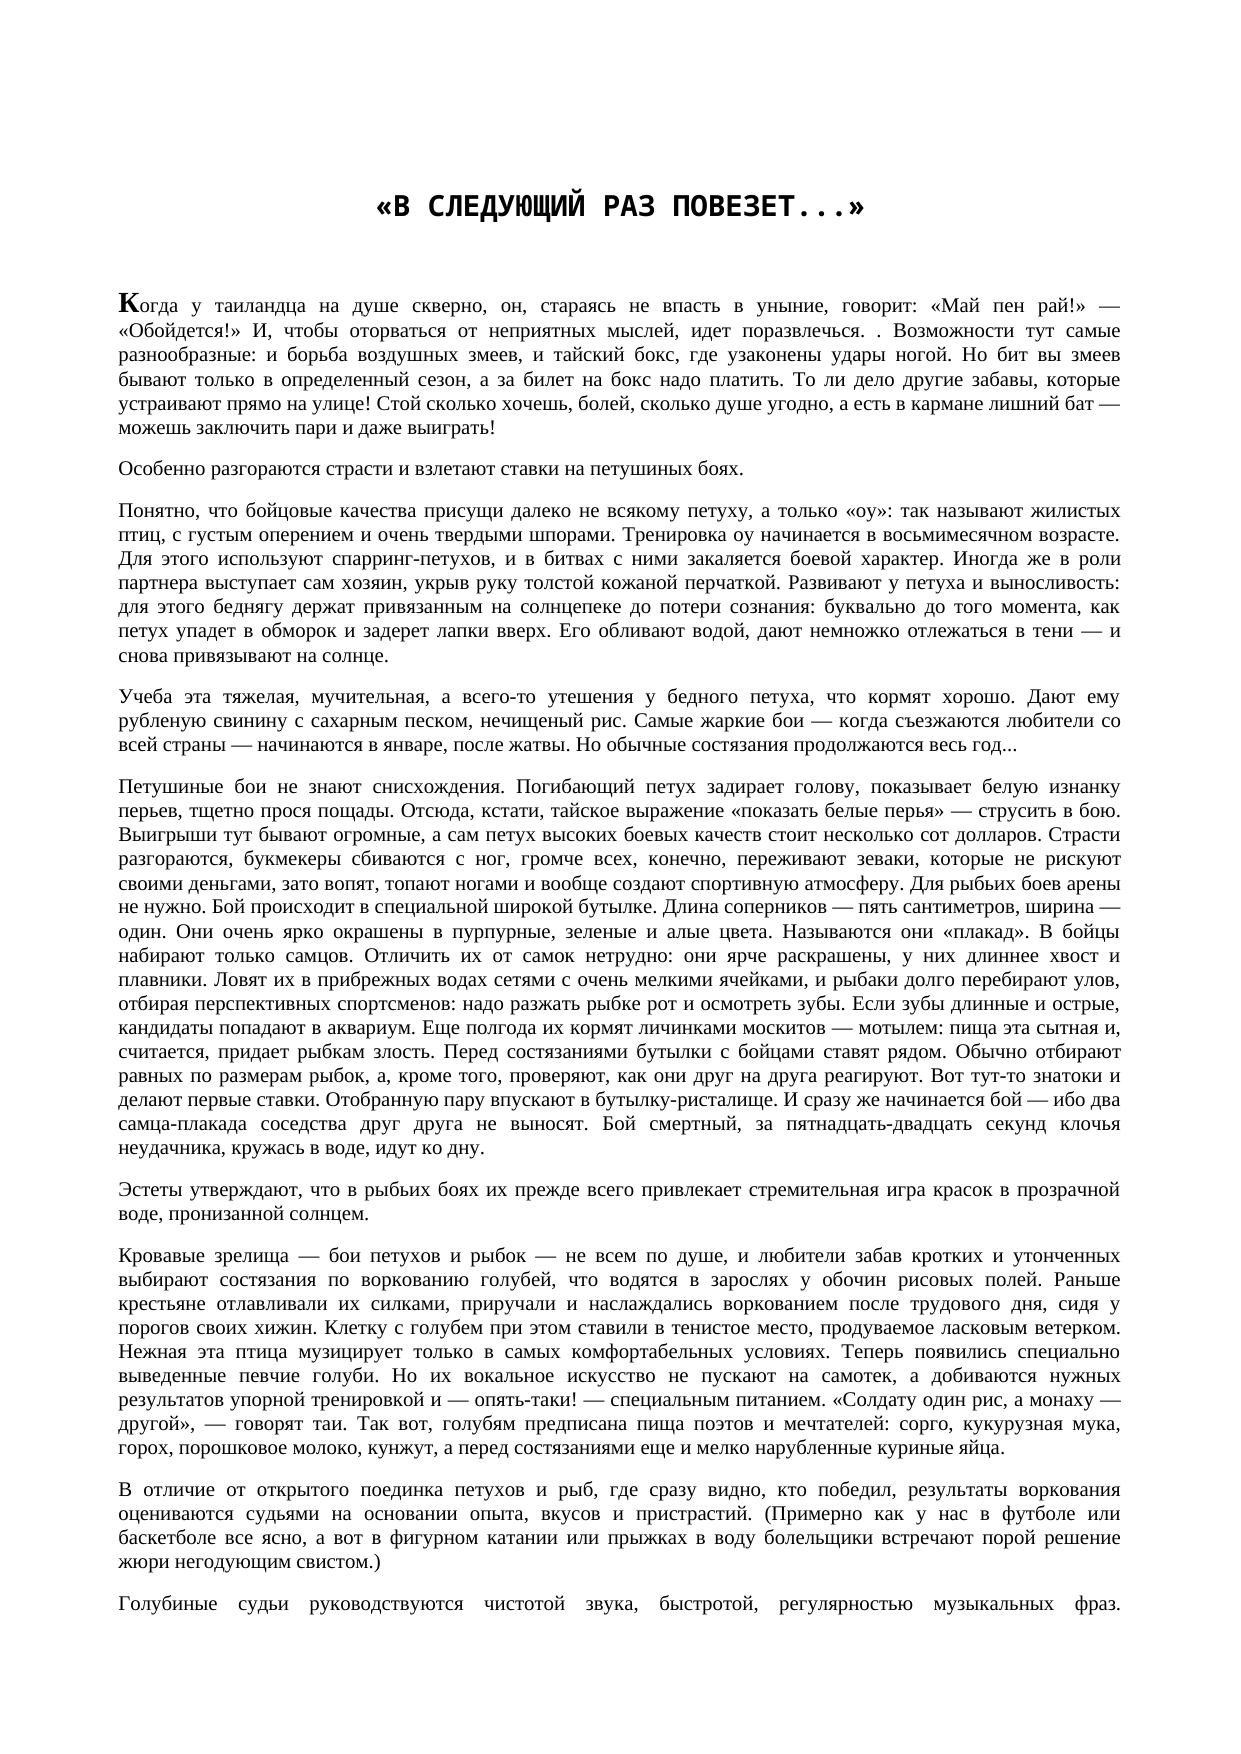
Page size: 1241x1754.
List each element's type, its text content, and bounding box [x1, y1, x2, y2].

text Учеба эта тяжелая, мучительная, а всего-то утешения у бедного петуха, что кормят хорошо. Дают ему рубленую свинину с сахарным песком, нечищеный рис. Самые жаркие бои — когда съезжаются любители со всей страны — начинаются в январе, после жатвы. Но обычные состязания продолжаются весь год... [118, 684, 1122, 756]
text Эстеты утверждают, что в рыбьих боях их прежде всего привлекает стремительная игра красок в прозрачной воде, пронизанной солнцем. [118, 1177, 1122, 1225]
text Голубиные судьи руководствуются чистотой звука, быстротой, регулярностью музыкальных фраз. [118, 1591, 1122, 1615]
subtitle «В СЛЕДУЮЩИЙ РАЗ ПОВЕЗЕТ...» [118, 185, 1122, 224]
text Понятно, что бойцовые качества присущи далеко не всякому петуху, а только «оу»: так называют жилистых птиц, с густым оперением и очень твердыми шпорами. Тренировка оу начинается в восьмимесячном возрасте. Для этого используют спарринг-петухов, и в битвах с ними закаляется боевой характер. Иногда же в роли партнера выступает сам хозяин, укрыв руку толстой кожаной перчаткой. Развивают у петуха и выносливость: для этого беднягу держат привязанным на солнцепеке до потери сознания: буквально до того момента, как петух упадет в обморок и задерет лапки вверх. Его обливают водой, дают немножко отлежаться в тени — и снова привязывают на солнце. [118, 498, 1122, 667]
text Кровавые зрелища — бои петухов и рыбок — не всем по душе, и любители забав кротких и утонченных выбирают состязания по воркованию голубей, что водятся в зарослях у обочин рисовых полей. Раньше крестьяне отлавливали их силками, приручали и наслаждались воркованием после трудового дня, сидя у порогов своих хижин. Клетку с голубем при этом ставили в тенистое место, продуваемое ласковым ветерком. Нежная эта птица музицирует только в самых комфортабельных условиях. Теперь появились специально выведенные певчие голуби. Но их вокальное искусство не пускают на самотек, а добиваются нужных результатов упорной тренировкой и — опять-таки! — специальным питанием. «Солдату один рис, а монаху — другой», — говорят таи. Так вот, голубям предписана пища поэтов и мечтателей: сорго, кукурузная мука, горох, порошковое молоко, кунжут, а перед состязаниями еще и мелко нарубленные куриные яйца. [118, 1243, 1122, 1459]
text В отличие от открытого поединка петухов и рыб, где сразу видно, кто победил, результаты воркования оцениваются судьями на основании опыта, вкусов и пристрастий. (Примерно как у нас в футболе или баскетболе все ясно, а вот в фигурном катании или прыжках в воду болельщики встречают порой решение жюри негодующим свистом.) [118, 1477, 1122, 1573]
text Особенно разгораются страсти и взлетают ставки на петушиных боях. [118, 456, 1122, 480]
text Когда у таиландца на душе скверно, он, стараясь не впасть в уныние, говорит: «Май пен рай!» — «Обойдется!» И, чтобы оторваться от неприятных мыслей, идет поразвлечься. . Возможности тут самые разнообразные: и борьба воздушных змеев, и тайский бокс, где узаконены удары ногой. Но бит вы змеев бывают только в определенный сезон, а за билет на бокс надо платить. То ли дело другие забавы, которые устраивают прямо на улице! Стой сколько хочешь, болей, сколько душе угодно, а есть в кармане лишний бат — можешь заключить пари и даже выиграть! [118, 285, 1122, 439]
text Петушиные бои не знают снисхождения. Погибающий петух задирает голову, показывает белую изнанку перьев, тщетно прося пощады. Отсюда, кстати, тайское выражение «показать белые перья» — струсить в бою. Выигрыши тут бывают огромные, а сам петух высоких боевых качеств стоит несколько сот долларов. Страсти разгораются, букмекеры сбиваются с ног, громче всех, конечно, переживают зеваки, которые не рискуют своими деньгами, зато вопят, топают ногами и вообще создают спортивную атмосферу. Для рыбьих боев арены не нужно. Бой происходит в специальной широкой бутылке. Длина соперников — пять сантиметров, ширина — один. Они очень ярко окрашены в пурпурные, зеленые и алые цвета. Называются они «плакад». В бойцы набирают только самцов. Отличить их от самок нетрудно: они ярче раскрашены, у них длиннее хвост и плавники. Ловят их в прибрежных водах сетями с очень мелкими ячейками, и рыбаки долго перебирают улов, отбирая перспективных спортсменов: надо разжать рыбке рот и осмотреть зубы. Если зубы длинные и острые, кандидаты попадают в аквариум. Еще полгода их кормят личинками москитов — мотылем: пища эта сытная и, считается, придает рыбкам злость. Перед состязаниями бутылки с бойцами ставят рядом. Обычно отбирают равных по размерам рыбок, а, кроме того, проверяют, как они друг на друга реагируют. Вот тут-то знатоки и делают первые ставки. Отобранную пару впускают в бутылку-ристалище. И сразу же начинается бой — ибо два самца-плакада соседства друг друга не выносят. Бой смертный, за пятнадцать-двадцать секунд клочья неудачника, кружась в воде, идут ко дну. [118, 774, 1122, 1159]
